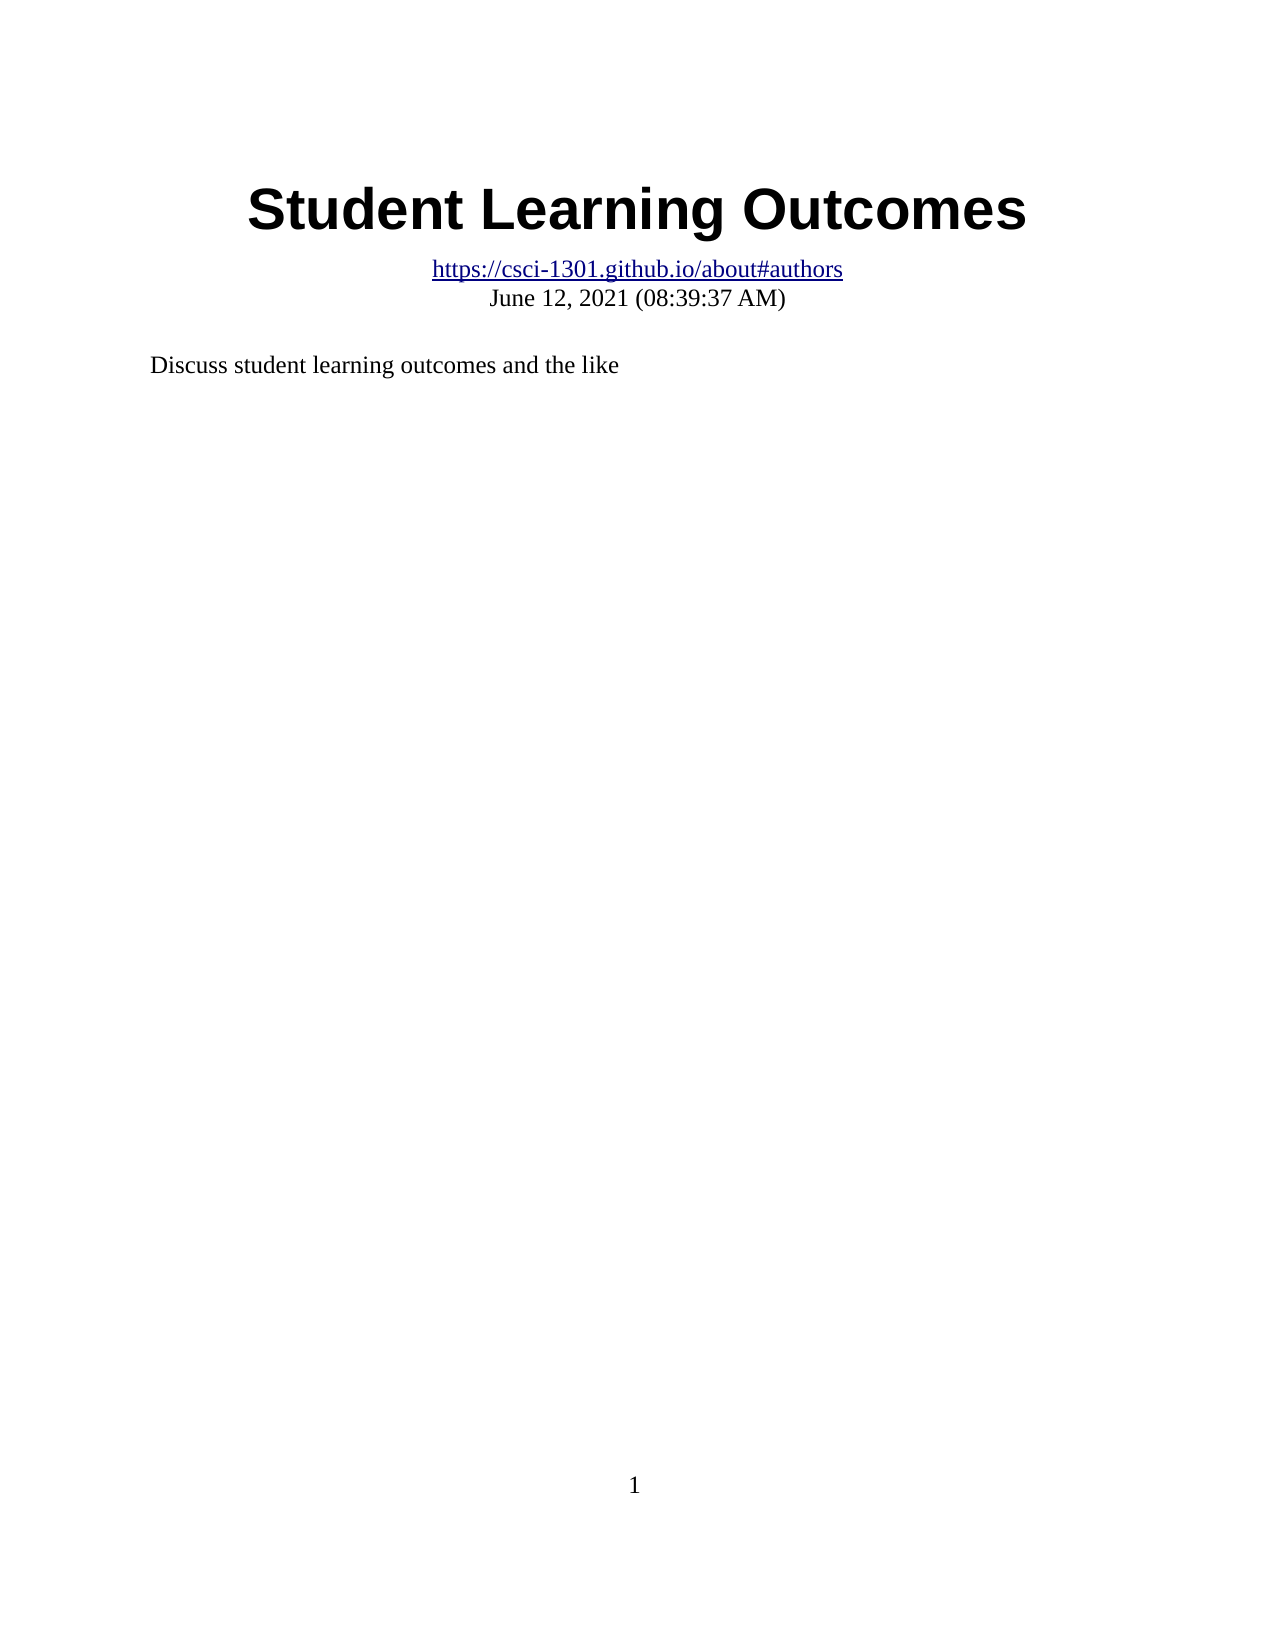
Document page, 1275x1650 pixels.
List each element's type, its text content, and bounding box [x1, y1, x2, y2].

text June 12, 2021 (08:39:37 AM) [150, 283, 1125, 312]
title Student Learning Outcomes [150, 175, 1125, 242]
text https://csci-1301.github.io/about#authors [150, 254, 1125, 283]
text Discuss student learning outcomes and the like [150, 350, 1125, 378]
